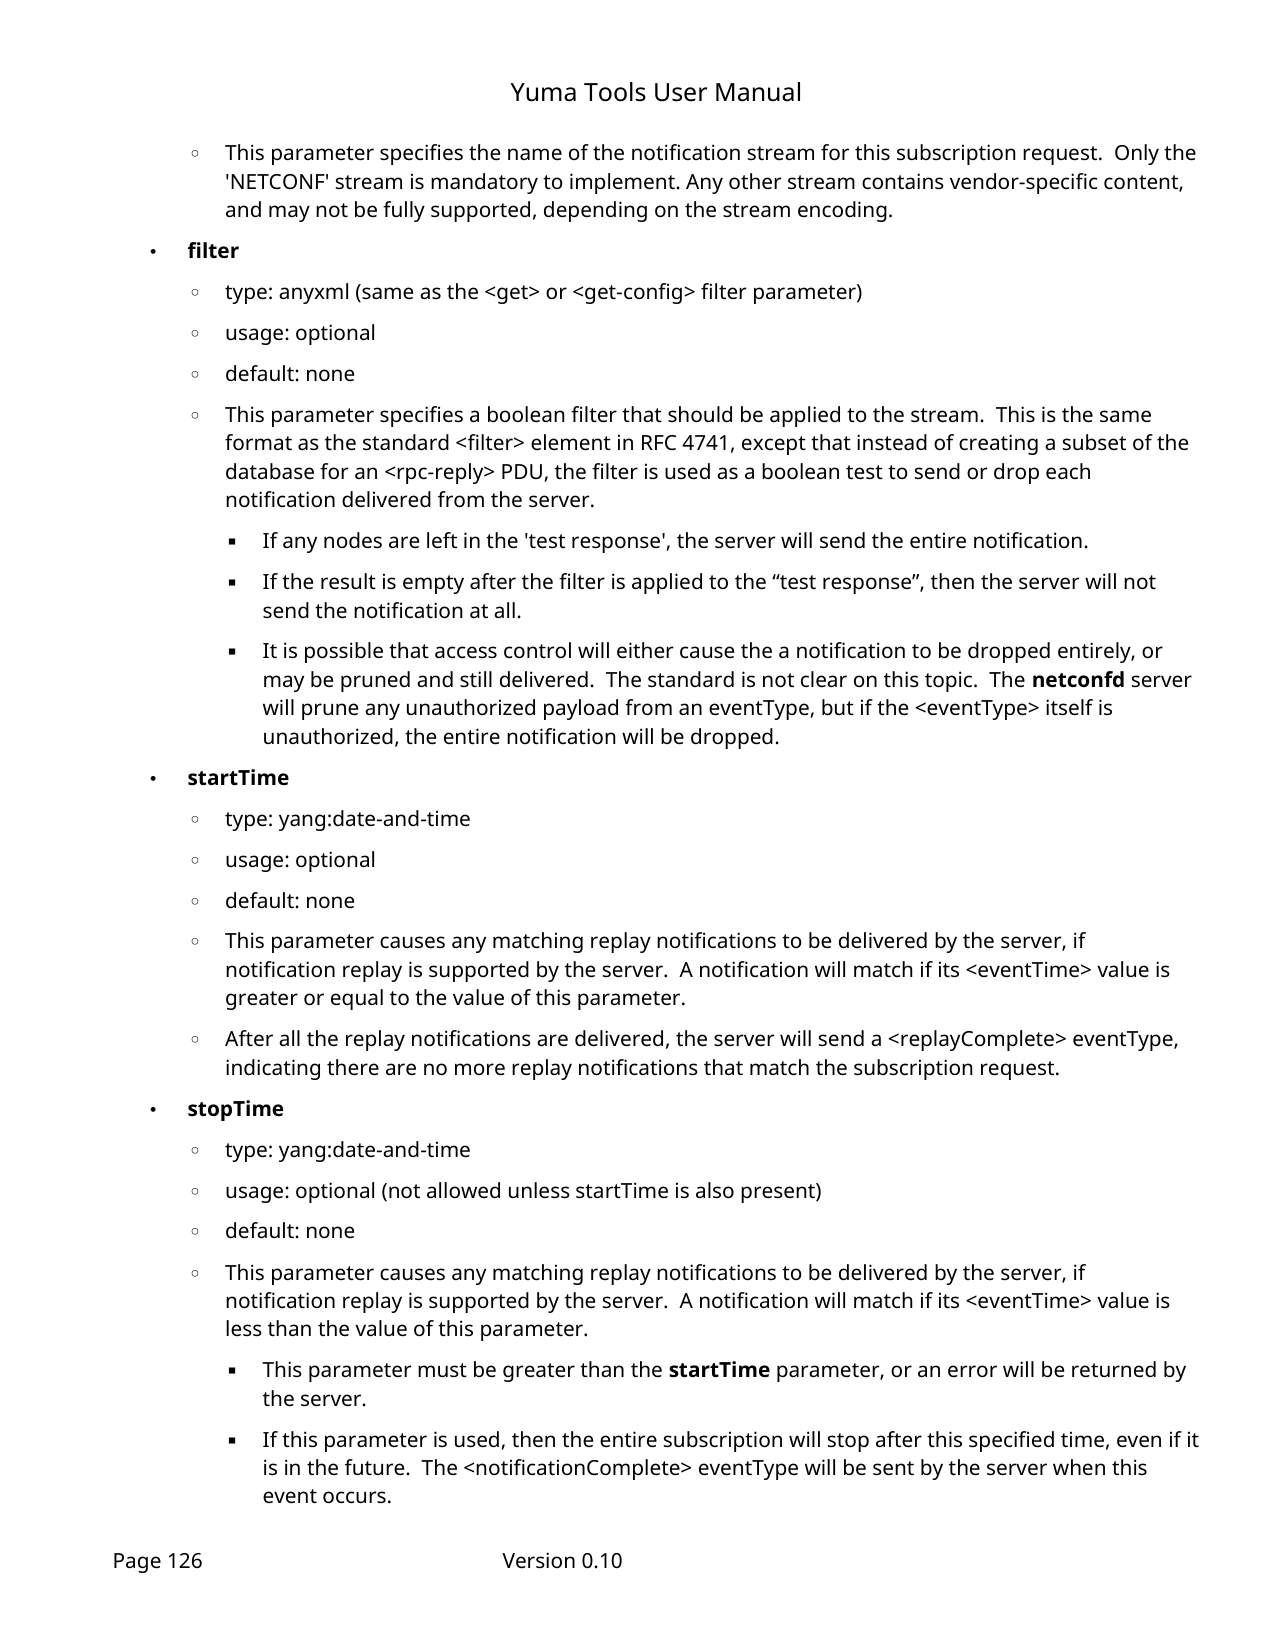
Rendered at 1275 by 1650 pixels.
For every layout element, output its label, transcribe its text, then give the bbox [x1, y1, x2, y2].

list It is possible that access control will either cause the a notification to be dropped entirely, or may be pruned and still delivered. The standard is not clear on this topic. The netconfd server will prune any unauthorized payload from an eventType, but if the <eventType> itself is unauthorized, the entire notification will be dropped. [225, 637, 1200, 750]
list type: yang:date-and-time [187, 1135, 1200, 1163]
list type: yang:date-and-time [187, 804, 1200, 832]
list type: anyxml (same as the <get> or <get-config> filter parameter) [187, 277, 1200, 306]
list If the result is empty after the filter is applied to the “test response”, then the server will not send the notification at all. [225, 567, 1200, 624]
list This parameter must be greater than the startTime parameter, or an error will be returned by the server. [225, 1355, 1200, 1412]
list This parameter specifies a boolean filter that should be applied to the stream. This is the same format as the standard <filter> element in RFC 4741, except that instead of creating a subset of the database for an <rpc-reply> PDU, the filter is used as a boolean test to send or drop each notification delivered from the server. [187, 400, 1200, 514]
list This parameter causes any matching replay notifications to be delivered by the server, if notification replay is supported by the server. A notification will match if its <eventTime> value is less than the value of this parameter. [187, 1258, 1200, 1343]
list usage: optional [187, 318, 1200, 347]
list If any nodes are left in the 'test response', the server will send the entire notification. [225, 526, 1200, 555]
list stopTime [150, 1094, 1200, 1122]
list startTime [150, 763, 1200, 791]
list default: none [187, 886, 1200, 914]
list This parameter causes any matching replay notifications to be delivered by the server, if notification replay is supported by the server. A notification will match if its <eventTime> value is greater or equal to the value of this parameter. [187, 927, 1200, 1012]
list filter [150, 236, 1200, 265]
list This parameter specifies the name of the notification stream for this subscription request. Only the 'NETCONF' stream is mandatory to implement. Any other stream contains vendor-specific content, and may not be fully supported, depending on the stream encoding. [187, 138, 1200, 224]
list After all the replay notifications are delivered, the server will send a <replayComplete> eventType, indicating there are no more replay notifications that match the subscription request. [187, 1024, 1200, 1081]
list usage: optional (not allowed unless startTime is also present) [187, 1176, 1200, 1204]
list usage: optional [187, 845, 1200, 873]
list If this parameter is used, then the entire subscription will stop after this specified time, even if it is in the future. The <notificationComplete> eventType will be sent by the server when this event occurs. [225, 1425, 1200, 1510]
list default: none [187, 359, 1200, 388]
list default: none [187, 1217, 1200, 1245]
